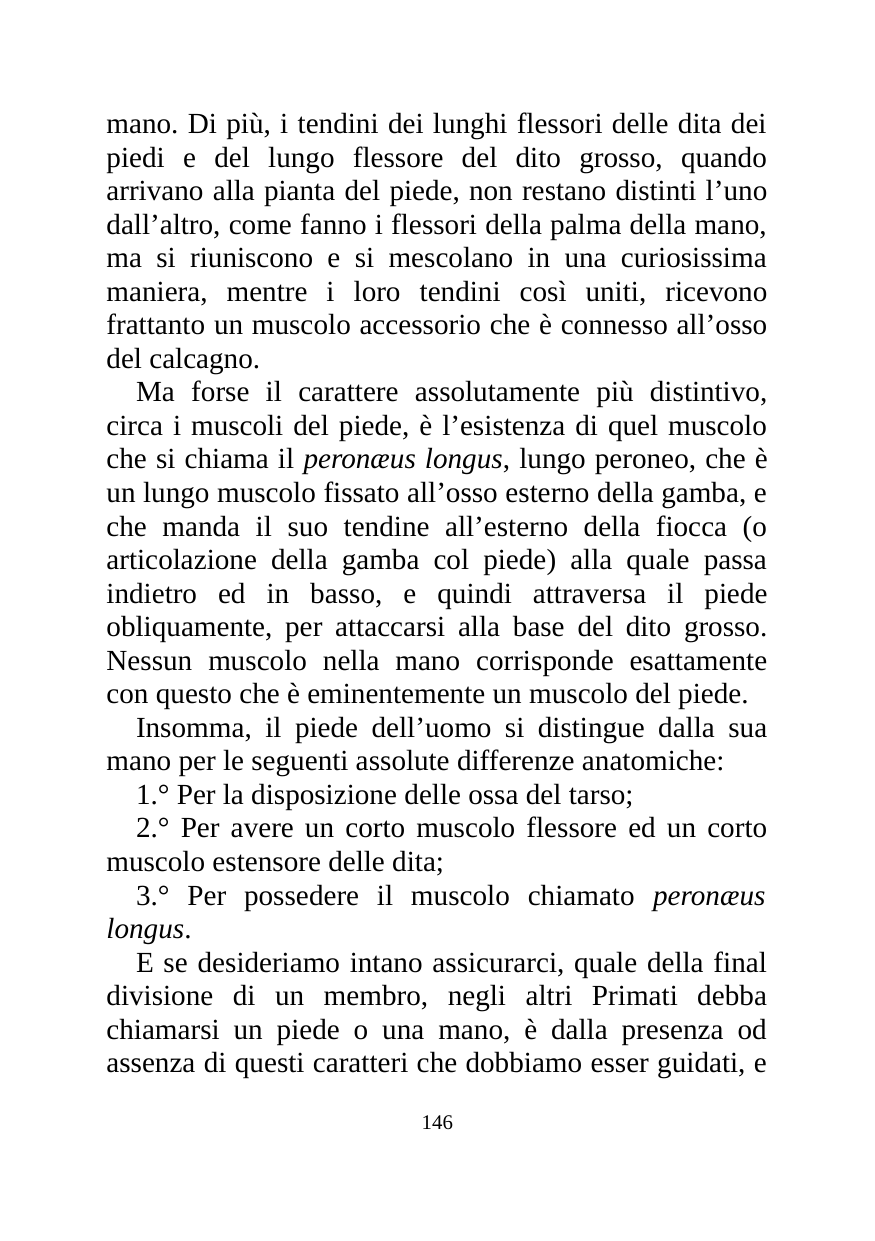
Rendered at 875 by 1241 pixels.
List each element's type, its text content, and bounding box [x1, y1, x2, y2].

text mano. Di più, i tendini dei lunghi flessori delle dita dei piedi e del lungo flessore del dito grosso, quando arrivano alla pianta del piede, non restano distinti l’uno dall’altro, come fanno i flessori della palma della mano, ma si riuniscono e si mescolano in una curiosissima maniera, mentre i loro tendini così uniti, ricevono frattanto un muscolo accessorio che è connesso all’osso del calcagno. [106, 106, 768, 374]
text 2.° Per avere un corto muscolo flessore ed un corto muscolo estensore delle dita; [106, 811, 768, 878]
text 1.° Per la disposizione delle ossa del tarso; [106, 777, 768, 811]
text 3.° Per possedere il muscolo chiamato peronæus longus. [106, 878, 768, 945]
text E se desideriamo intano assicurarci, quale della final divisione di un membro, negli altri Primati debba chiamarsi un piede o una mano, è dalla presenza od assenza di questi caratteri che dobbiamo esser guidati, e [106, 945, 768, 1079]
text Ma forse il carattere assolutamente più distintivo, circa i muscoli del piede, è l’esistenza di quel muscolo che si chiama il peronæus longus, lungo peroneo, che è un lungo muscolo fissato all’osso esterno della gamba, e che manda il suo tendine all’esterno della fiocca (o articolazione della gamba col piede) alla quale passa indietro ed in basso, e quindi attraversa il piede obliquamente, per attaccarsi alla base del dito grosso. Nessun muscolo nella mano corrisponde esattamente con questo che è eminentemente un muscolo del piede. [106, 374, 768, 710]
text Insomma, il piede dell’uomo si distingue dalla sua mano per le seguenti assolute differenze anatomiche: [106, 710, 768, 777]
